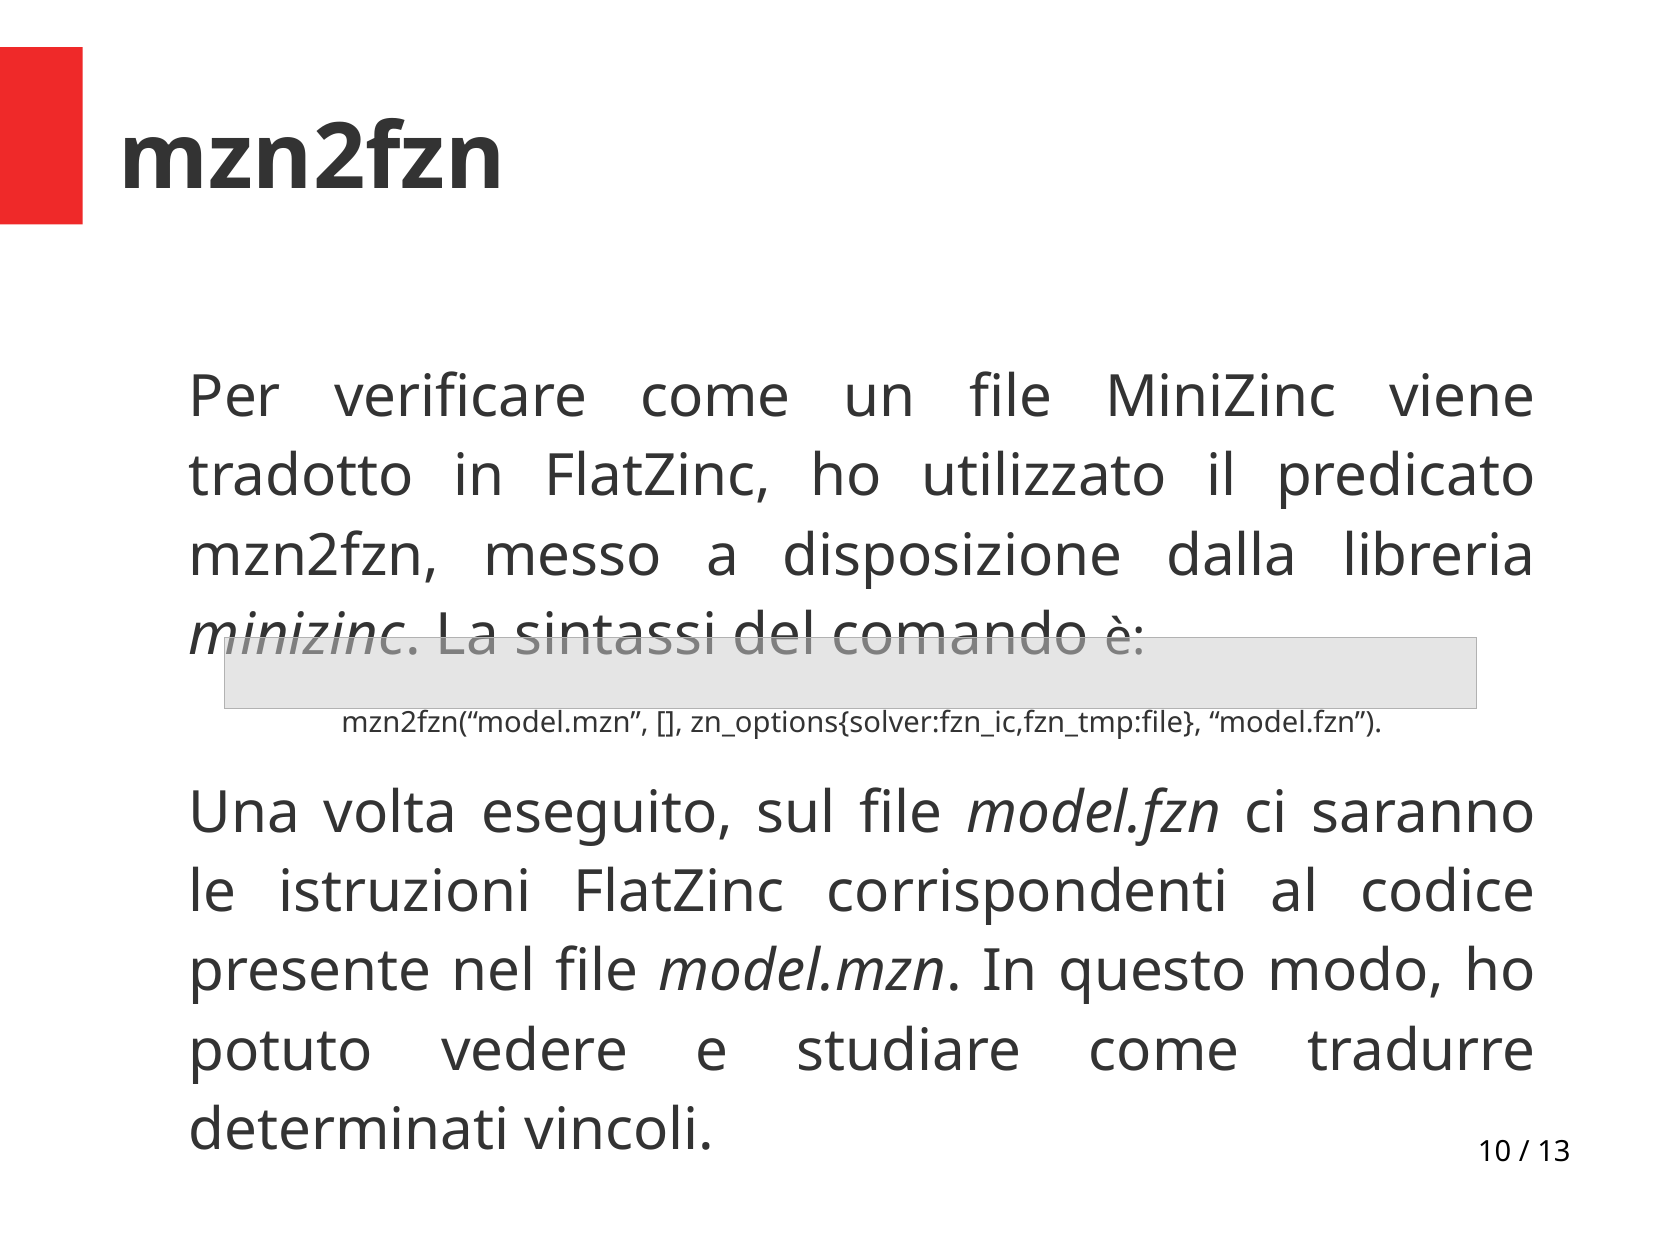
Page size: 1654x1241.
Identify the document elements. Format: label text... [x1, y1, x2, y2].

title mzn2fzn [118, 49, 1571, 257]
text_box [224, 637, 1477, 709]
list Per verificare come un file MiniZinc viene tradotto in FlatZinc, ho utilizzato il predicato mzn2fzn, messo a disposizione dalla libreria minizinc. La sintassi del comando è: mzn2fzn(“model.mzn”, [], zn_options{solver:fzn_ic,fzn_tmp:file}, “model.fzn”). Una volta eseguito, sul file model.fzn ci saranno le istruzioni FlatZinc corrispondenti al codice presente nel file model.mzn. In questo modo, ho potuto vedere e studiare come tradurre determinati vincoli. [118, 354, 1536, 1074]
